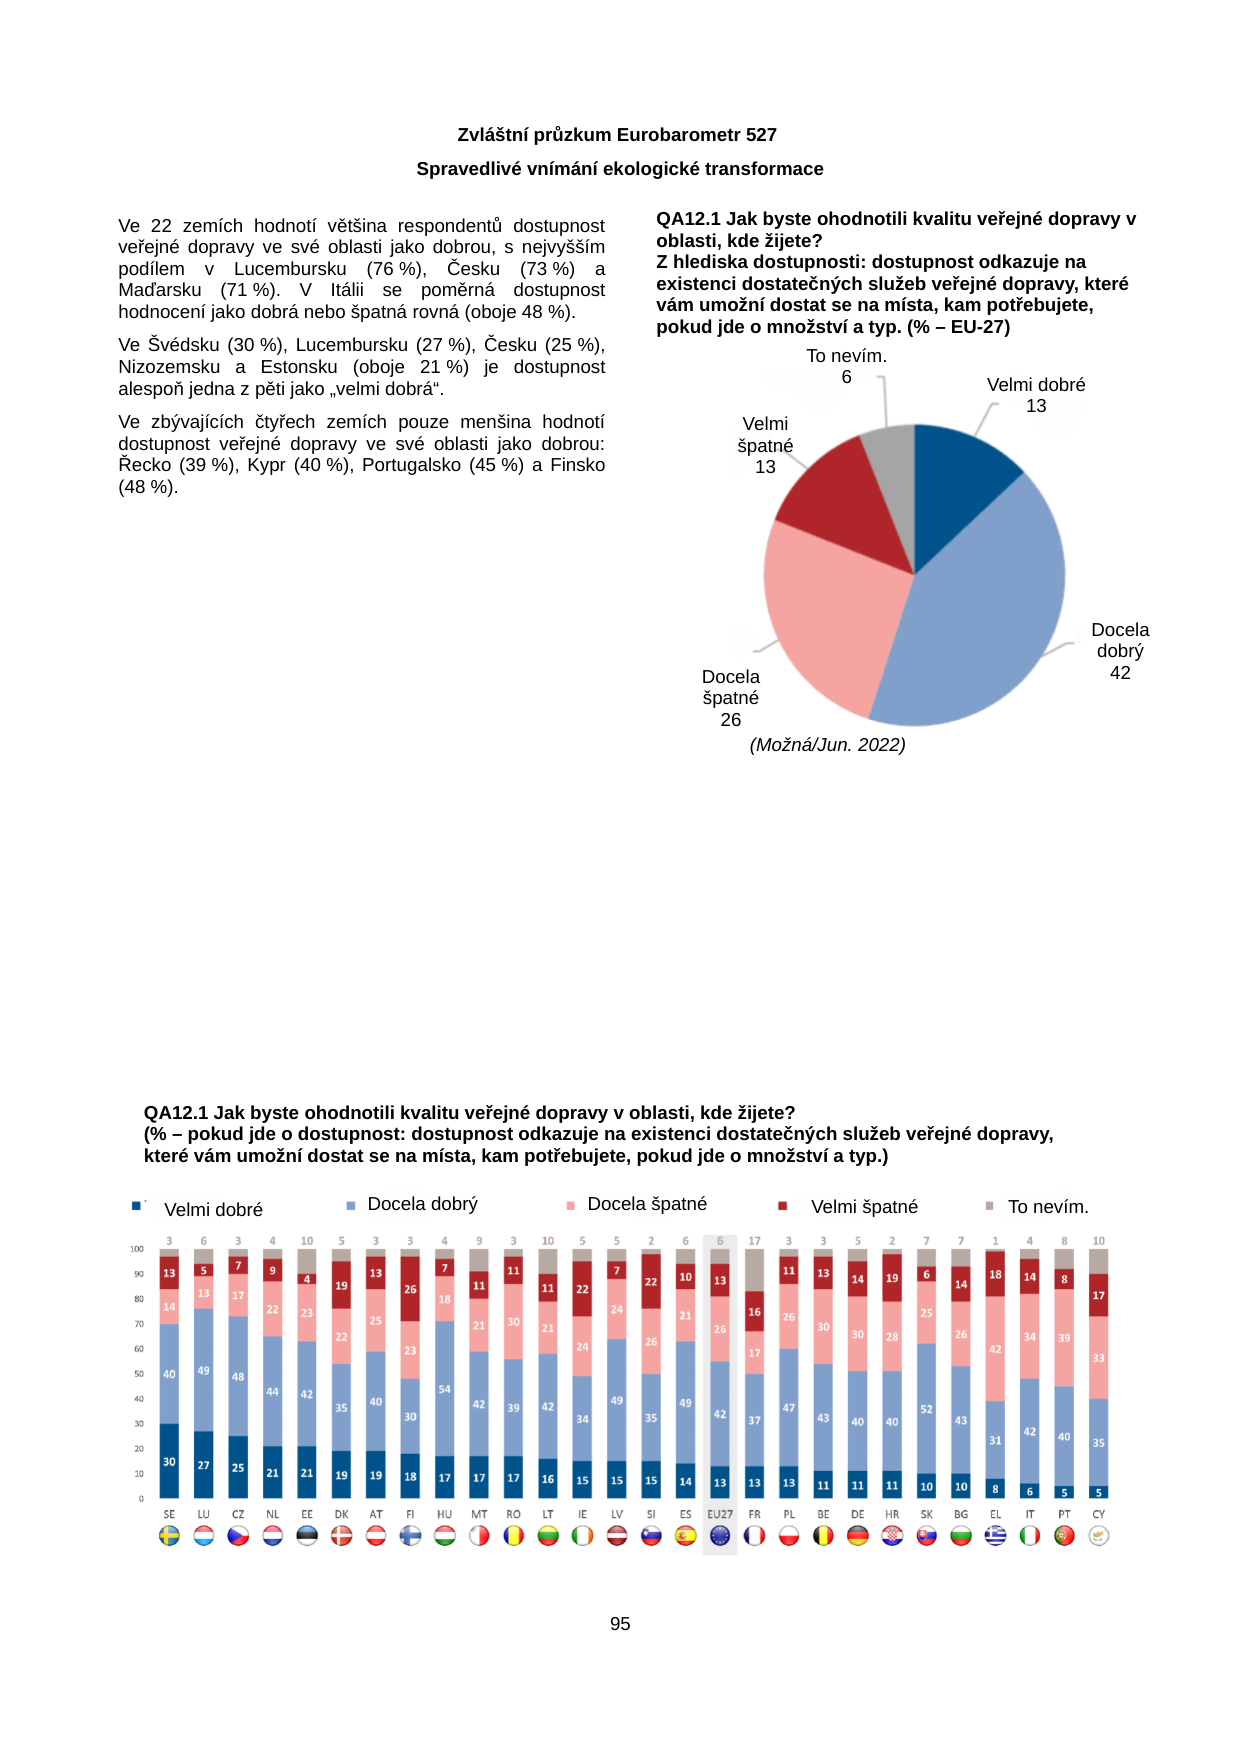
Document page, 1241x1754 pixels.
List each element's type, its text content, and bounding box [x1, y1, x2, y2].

picture [115, 1183, 1075, 1224]
text Ve zbývajících čtyřech zemích pouze menšina hodnotí dostupnost veřejné dopravy ve své oblasti jako dobrou: Řecko (39 %), Kypr (40 %), Portugalsko (45 %) a Finsko (48 %). [118, 411, 605, 497]
picture [124, 1230, 1120, 1558]
picture [731, 372, 1083, 729]
text Ve 22 zemích hodnotí většina respondentů dostupnost veřejné dopravy ve své oblasti jako dobrou, s nejvyšším podílem v Lucembursku (76 %), Česku (73 %) a Maďarsku (71 %). V Itálii se poměrná dostupnost hodnocení jako dobrá nebo špatná rovná (oboje 48 %). [118, 214, 605, 322]
text Ve Švédsku (30 %), Lucembursku (27 %), Česku (25 %), Nizozemsku a Estonsku (oboje 21 %) je dostupnost alespoň jedna z pěti jako „velmi dobrá“. [118, 334, 605, 399]
